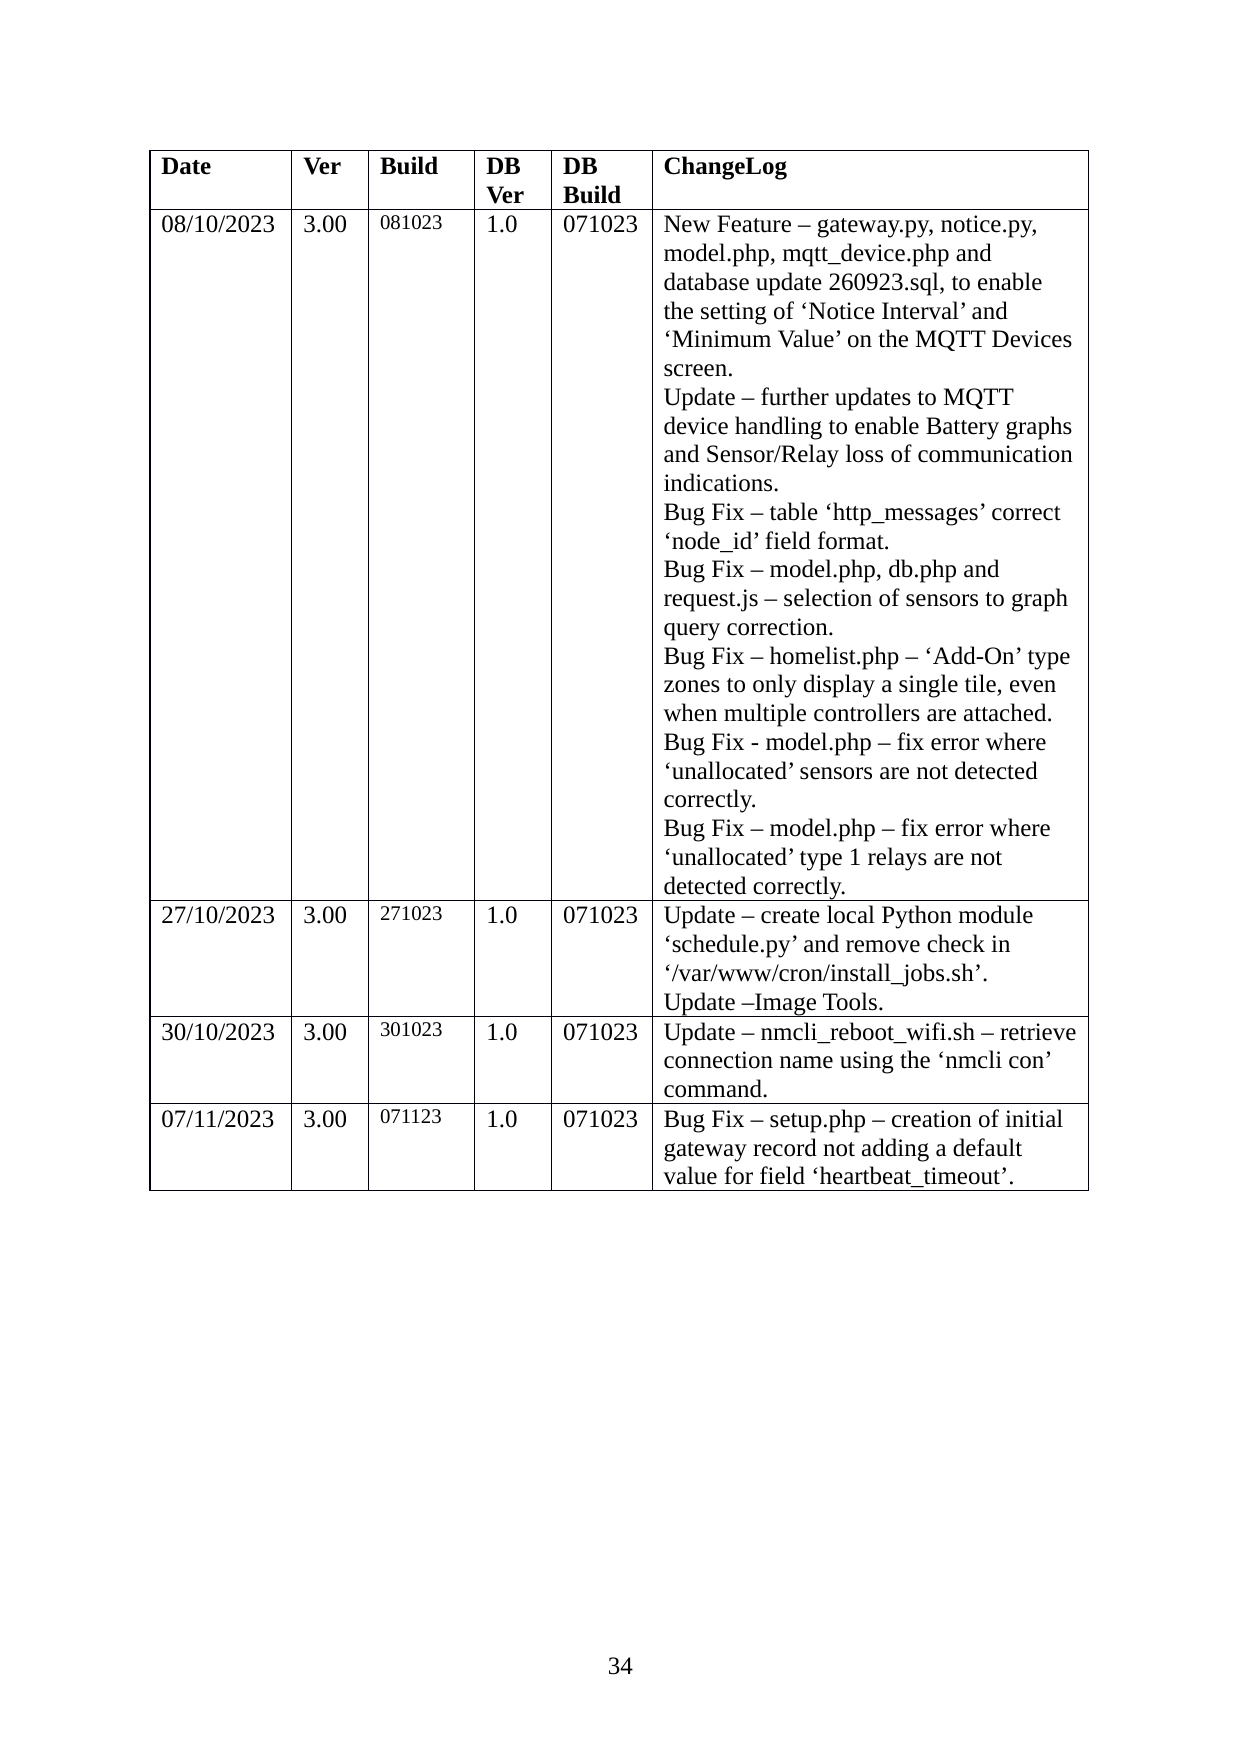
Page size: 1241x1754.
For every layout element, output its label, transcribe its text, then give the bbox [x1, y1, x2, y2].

table_header DB Build [552, 151, 652, 208]
table_cell 3.00 [292, 210, 368, 899]
table_header ChangeLog [653, 151, 1088, 208]
table_cell 1.0 [475, 901, 551, 1016]
table_cell 27/10/2023 [151, 901, 291, 1016]
table_cell 071023 [552, 210, 652, 899]
table_cell Update – create local Python module ‘schedule.py’ and remove check in ‘/var/www/cron/install_jobs.sh’. Update –Image Tools. [653, 901, 1088, 1016]
table_header Ver [292, 151, 368, 208]
table_cell 07/11/2023 [151, 1104, 291, 1190]
table_cell Update – nmcli_reboot_wifi.sh – retrieve connection name using the ‘nmcli con’ command. [653, 1017, 1088, 1103]
table_cell 271023 [369, 901, 474, 1016]
table_header Date [151, 151, 291, 208]
table_header Build [369, 151, 474, 208]
table_cell 071023 [552, 901, 652, 1016]
table_cell 08/10/2023 [151, 210, 291, 899]
table_cell 1.0 [475, 210, 551, 899]
table_cell 30/10/2023 [151, 1017, 291, 1103]
table_cell 081023 [369, 210, 474, 899]
table_cell Bug Fix – setup.php – creation of initial gateway record not adding a default value for field ‘heartbeat_timeout’. [653, 1104, 1088, 1190]
table_cell 3.00 [292, 1104, 368, 1190]
table_cell 1.0 [475, 1104, 551, 1190]
table_cell 1.0 [475, 1017, 551, 1103]
table_cell 071123 [369, 1104, 474, 1190]
table_cell 071023 [552, 1017, 652, 1103]
table_header DB Ver [475, 151, 551, 208]
table_cell 3.00 [292, 901, 368, 1016]
table_cell 3.00 [292, 1017, 368, 1103]
table_cell 301023 [369, 1017, 474, 1103]
table_cell New Feature – gateway.py, notice.py, model.php, mqtt_device.php and database update 260923.sql, to enable the setting of ‘Notice Interval’ and ‘Minimum Value’ on the MQTT Devices screen. Update – further updates to MQTT device handling to enable Battery graphs and Sensor/Relay loss of communication indications. Bug Fix – table ‘http_messages’ correct ‘node_id’ field format. Bug Fix – model.php, db.php and request.js – selection of sensors to graph query correction. Bug Fix – homelist.php – ‘Add-On’ type zones to only display a single tile, even when multiple controllers are attached. Bug Fix - model.php – fix error where ‘unallocated’ sensors are not detected correctly. Bug Fix – model.php – fix error where ‘unallocated’ type 1 relays are not detected correctly. [653, 210, 1088, 899]
table_cell 071023 [552, 1104, 652, 1190]
